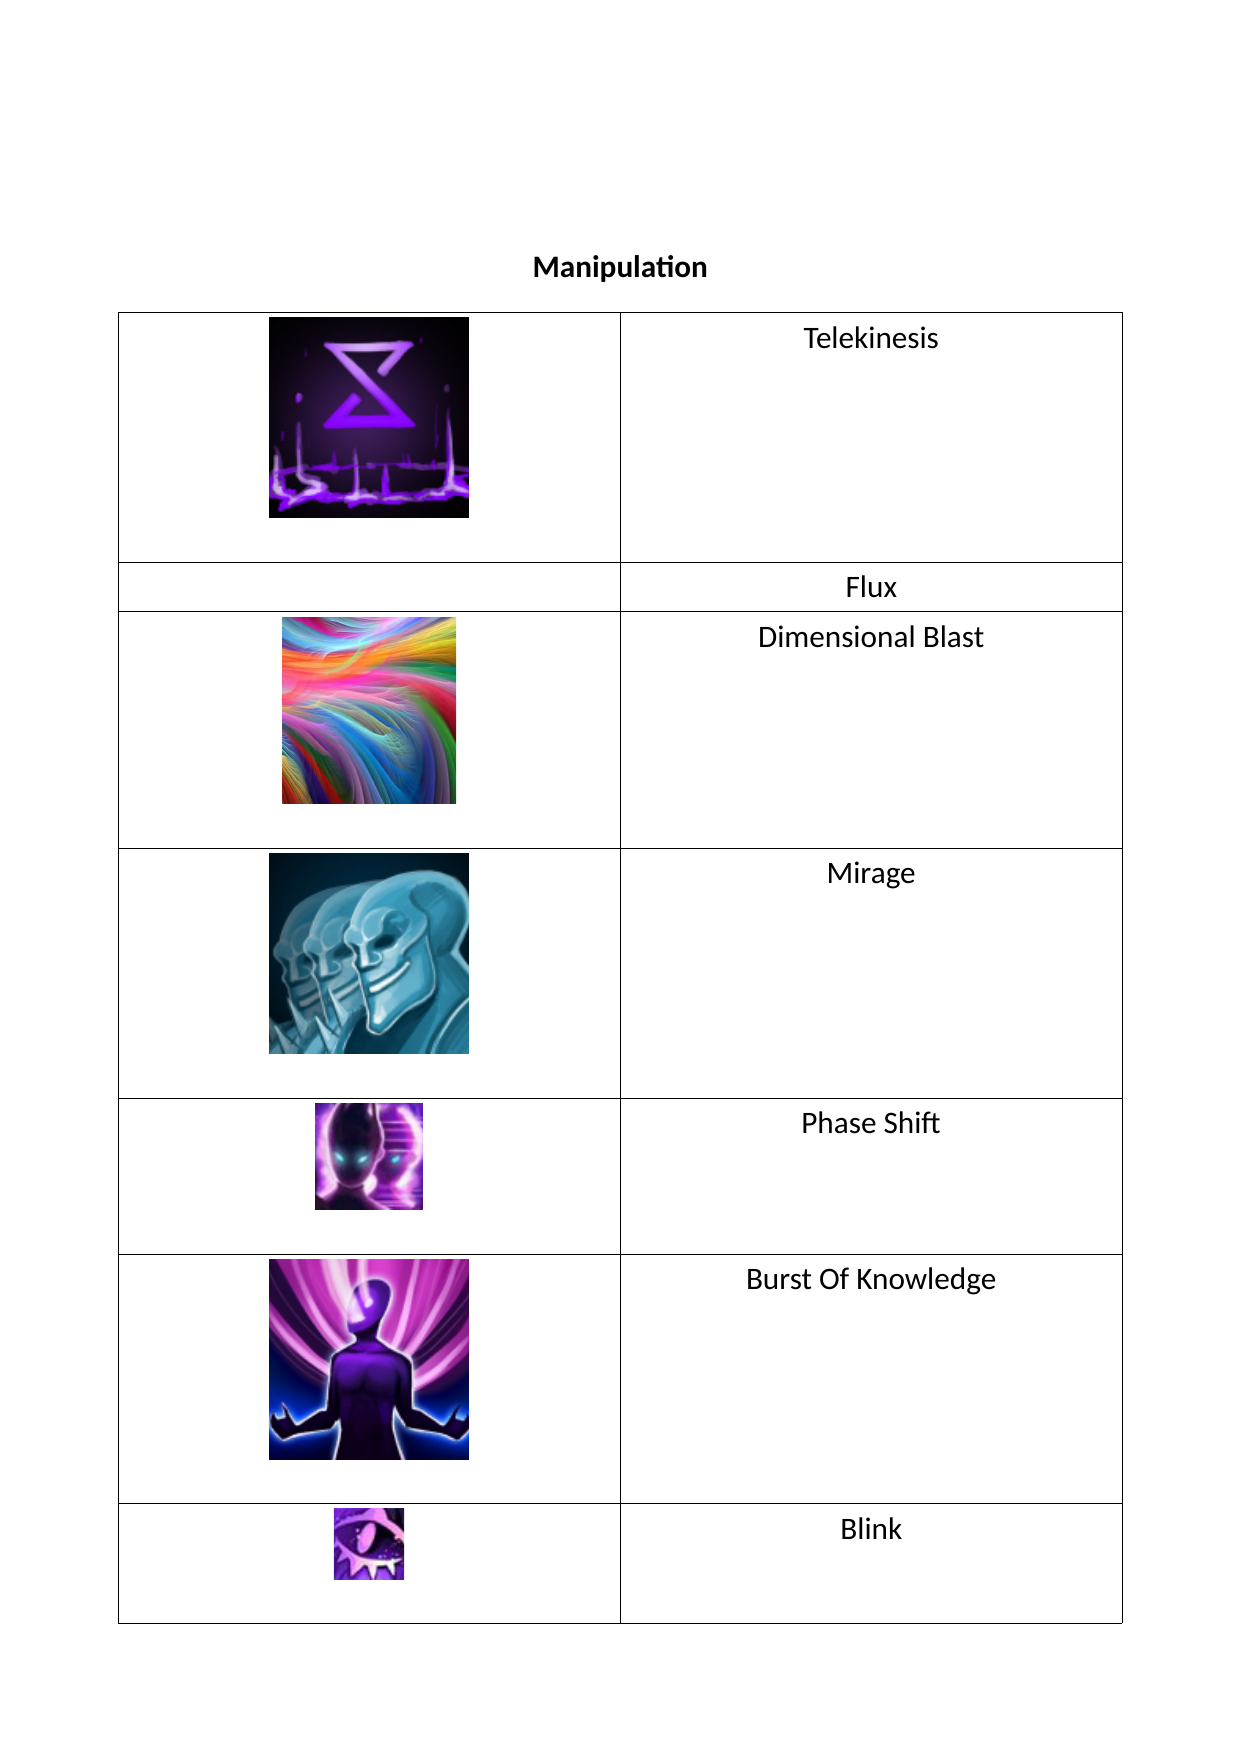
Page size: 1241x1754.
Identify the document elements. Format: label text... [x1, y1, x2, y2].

picture [269, 317, 469, 518]
table_cell Flux [621, 563, 1122, 611]
table_cell [119, 1210, 620, 1253]
table_cell Dimensional Blast [621, 612, 1122, 848]
picture [269, 1259, 469, 1460]
table_cell Blink [621, 1504, 1122, 1623]
picture [269, 853, 469, 1054]
text Manipulation [118, 247, 1122, 285]
table_header Telekinesis [621, 313, 1122, 562]
table_header [119, 313, 620, 562]
table_cell [119, 1255, 620, 1503]
table_cell [119, 612, 620, 848]
table_cell [119, 563, 620, 611]
table_cell [119, 849, 620, 1097]
picture [333, 1508, 405, 1580]
table_cell [119, 1099, 620, 1209]
table_cell Mirage [621, 849, 1122, 1097]
picture [282, 617, 457, 804]
table_cell Phase Shift [621, 1099, 1122, 1253]
picture [315, 1103, 423, 1210]
table_cell [119, 1504, 620, 1623]
table_cell Burst Of Knowledge [621, 1255, 1122, 1503]
